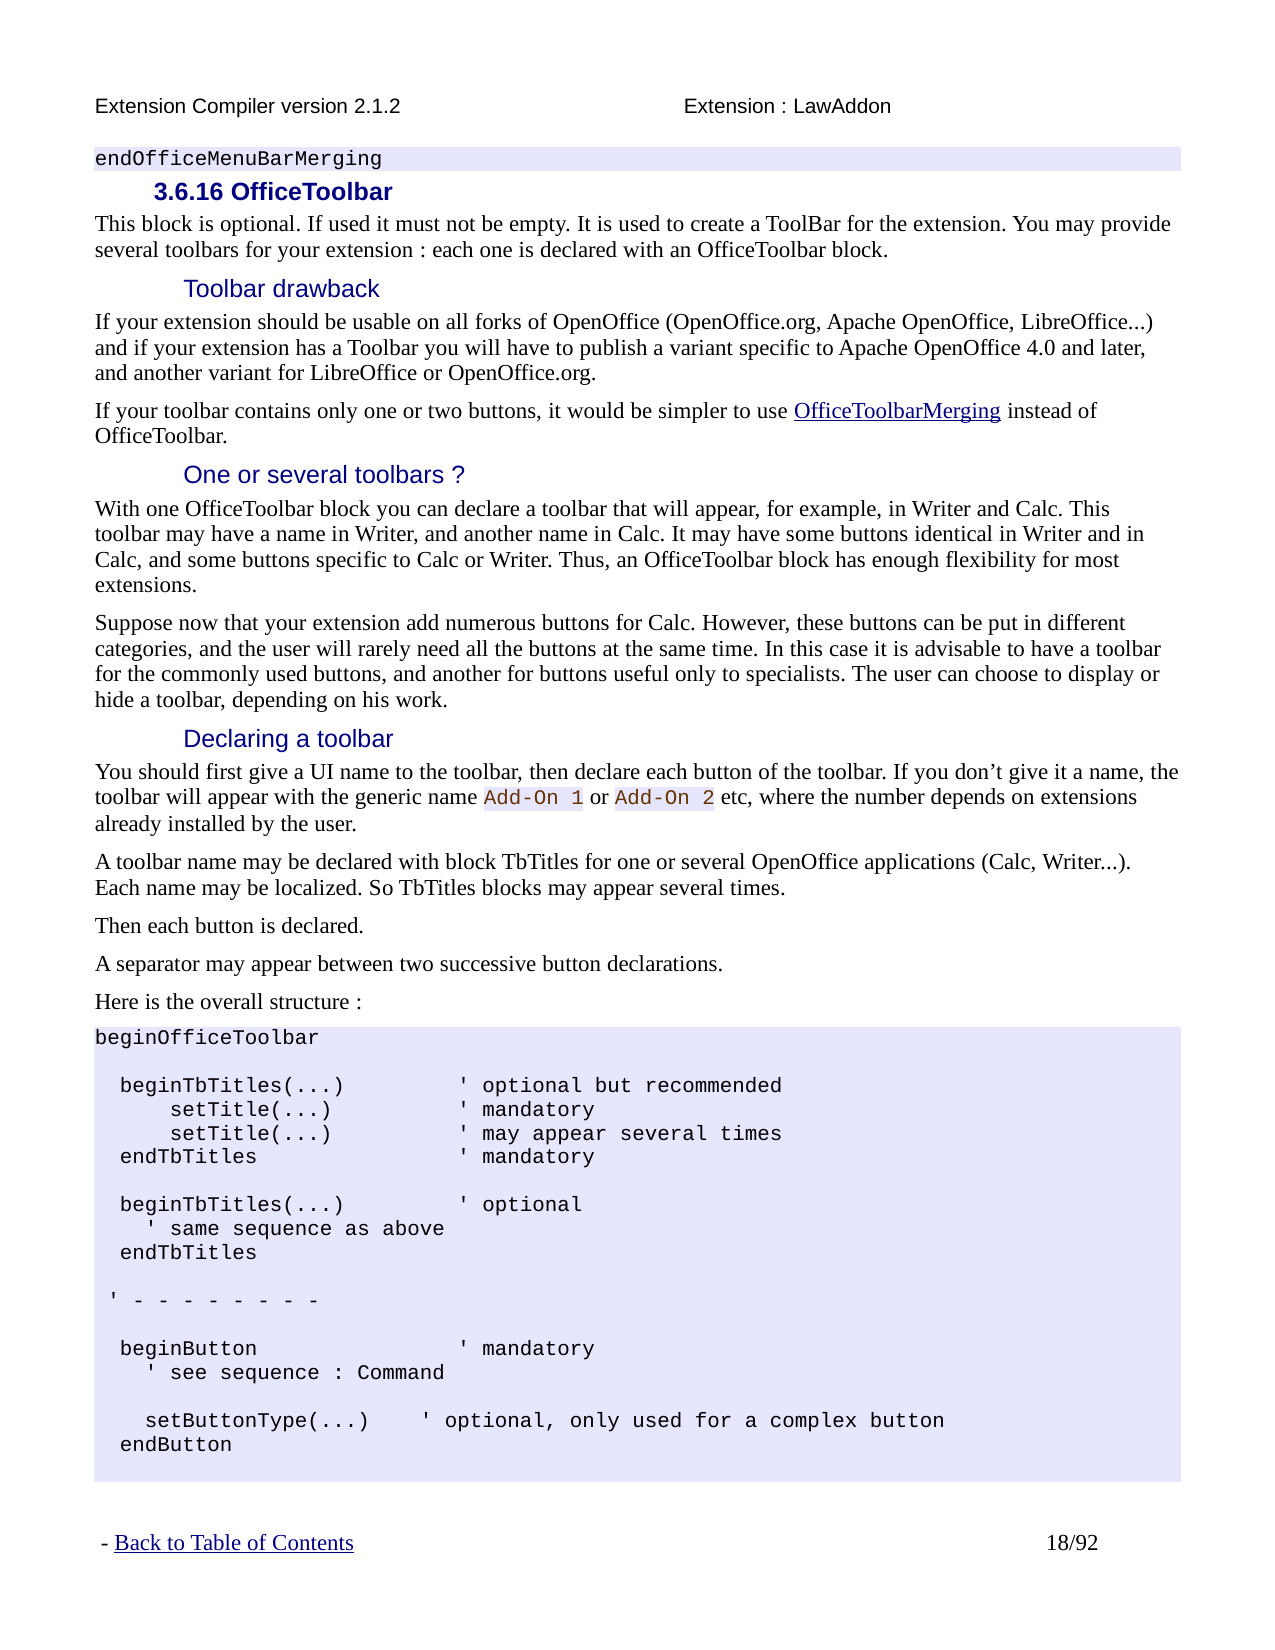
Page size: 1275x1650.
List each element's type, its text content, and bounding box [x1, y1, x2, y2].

text endOfficeMenuBarMerging [94, 147, 1181, 171]
text setTitle(...) ' may appear several times [94, 1122, 1181, 1146]
text setButtonType(...) ' optional, only used for a complex button [94, 1410, 1181, 1434]
text A separator may appear between two successive button declarations. [94, 951, 1181, 976]
text endButton [94, 1434, 1181, 1458]
text endTbTitles [94, 1242, 1181, 1266]
subtitle Toolbar drawback [183, 275, 1181, 303]
text Suppose now that your extension add numerous buttons for Calc. However, these buttons can be put in different categories, and the user will rarely need all the buttons at the same time. In this case it is advisable to have a toolbar for the commonly used buttons, and another for buttons useful only to specialists. The user can choose to display or hide a toolbar, depending on his work. [94, 610, 1181, 712]
subtitle Declaring a toolbar [183, 724, 1181, 753]
text ' see sequence : Command [94, 1362, 1181, 1386]
text If your extension should be usable on all forks of OpenOffice (OpenOffice.org, Apache OpenOffice, LibreOffice...) and if your extension has a Toolbar you will have to publish a variant specific to Apache OpenOffice 4.0 and later, and another variant for LibreOffice or OpenOffice.org. [94, 309, 1181, 385]
subtitle One or several toolbars ? [183, 461, 1181, 489]
text setTitle(...) ' mandatory [94, 1098, 1181, 1122]
text beginOfficeToolbar [94, 1027, 1181, 1051]
text beginTbTitles(...) ' optional [94, 1194, 1181, 1218]
text beginTbTitles(...) ' optional but recommended [94, 1074, 1181, 1098]
text ' - - - - - - - - [94, 1290, 1181, 1314]
text beginButton ' mandatory [94, 1338, 1181, 1362]
text This block is optional. If used it must not be empty. It is used to create a ToolBar for the extension. You may provide several toolbars for your extension : each one is declared with an OfficeToolbar block. [94, 211, 1181, 262]
text Then each button is declared. [94, 913, 1181, 938]
subtitle OfficeToolbar [153, 177, 1181, 205]
text A toolbar name may be declared with block TbTitles for one or several OpenOffice applications (Calc, Writer...). Each name may be localized. So TbTitles blocks may appear several times. [94, 849, 1181, 900]
text endTbTitles ' mandatory [94, 1146, 1181, 1170]
text If your toolbar contains only one or two buttons, it would be simpler to use OfficeToolbarMerging instead of OfficeToolbar. [94, 398, 1181, 449]
text Here is the overall structure : [94, 989, 1181, 1014]
text ' same sequence as above [94, 1218, 1181, 1242]
text You should first give a UI name to the toolbar, then declare each button of the toolbar. If you don’t give it a name, the toolbar will appear with the generic name Add-On 1 or Add-On 2 etc, where the number depends on extensions already installed by the user. [94, 758, 1181, 837]
text With one OfficeToolbar block you can declare a toolbar that will appear, for example, in Writer and Calc. This toolbar may have a name in Writer, and another name in Calc. It may have some buttons identical in Writer and in Calc, and some buttons specific to Calc or Writer. Thus, an OfficeToolbar block has enough flexibility for most extensions. [94, 495, 1181, 597]
